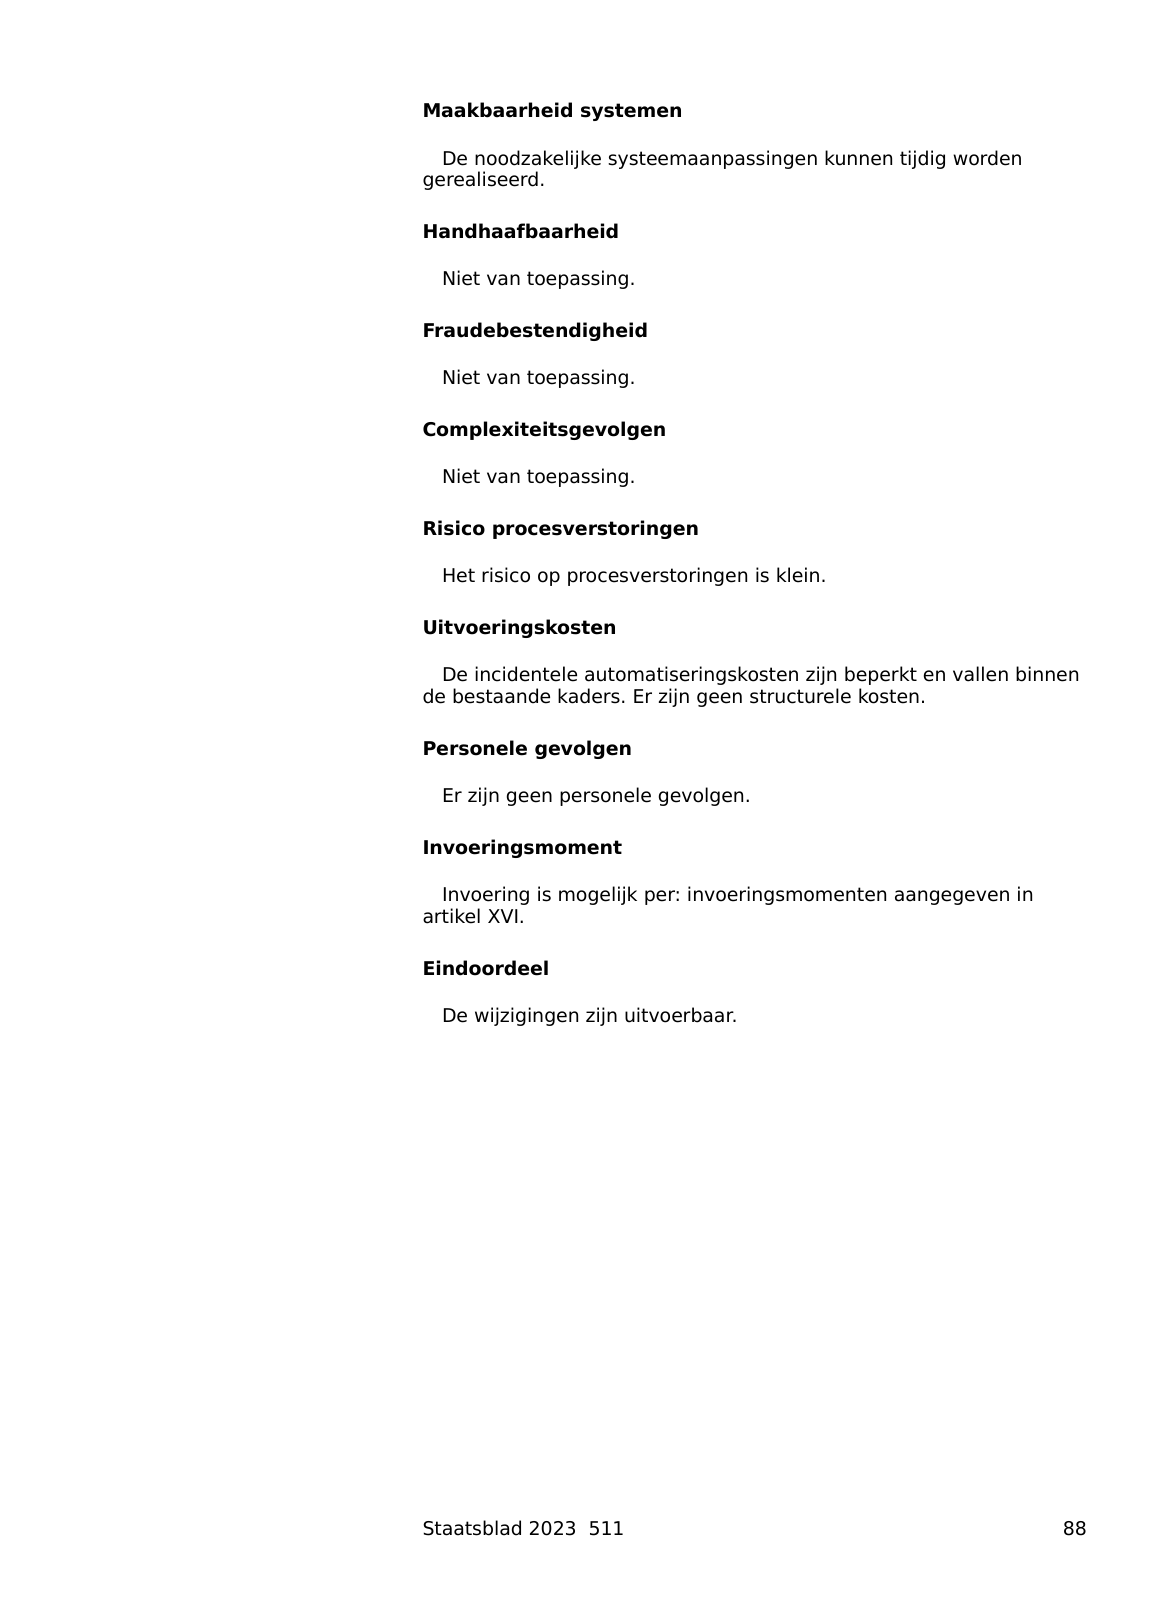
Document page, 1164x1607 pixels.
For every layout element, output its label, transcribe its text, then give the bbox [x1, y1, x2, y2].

text Het risico op procesverstoringen is klein. [422, 565, 1087, 587]
text De noodzakelijke systeemaanpassingen kunnen tijdig worden gerealiseerd. [422, 147, 1087, 191]
text Niet van toepassing. [422, 268, 1087, 290]
text Niet van toepassing. [422, 367, 1087, 389]
text Niet van toepassing. [422, 466, 1087, 488]
subtitle Invoeringsmoment [422, 837, 1087, 859]
subtitle Handhaafbaarheid [422, 221, 1087, 243]
subtitle Personele gevolgen [422, 738, 1087, 760]
subtitle Eindoordeel [422, 958, 1087, 980]
subtitle Risico procesverstoringen [422, 518, 1087, 540]
text Invoering is mogelijk per: invoeringsmomenten aangegeven in artikel XVI. [422, 884, 1087, 928]
subtitle Uitvoeringskosten [422, 617, 1087, 639]
text De incidentele automatiseringskosten zijn beperkt en vallen binnen de bestaande kaders. Er zijn geen structurele kosten. [422, 664, 1087, 708]
subtitle Fraudebestendigheid [422, 320, 1087, 342]
text De wijzigingen zijn uitvoerbaar. [422, 1005, 1087, 1027]
subtitle Complexiteitsgevolgen [422, 419, 1087, 441]
subtitle Maakbaarheid systemen [422, 100, 1087, 122]
text Er zijn geen personele gevolgen. [422, 785, 1087, 807]
